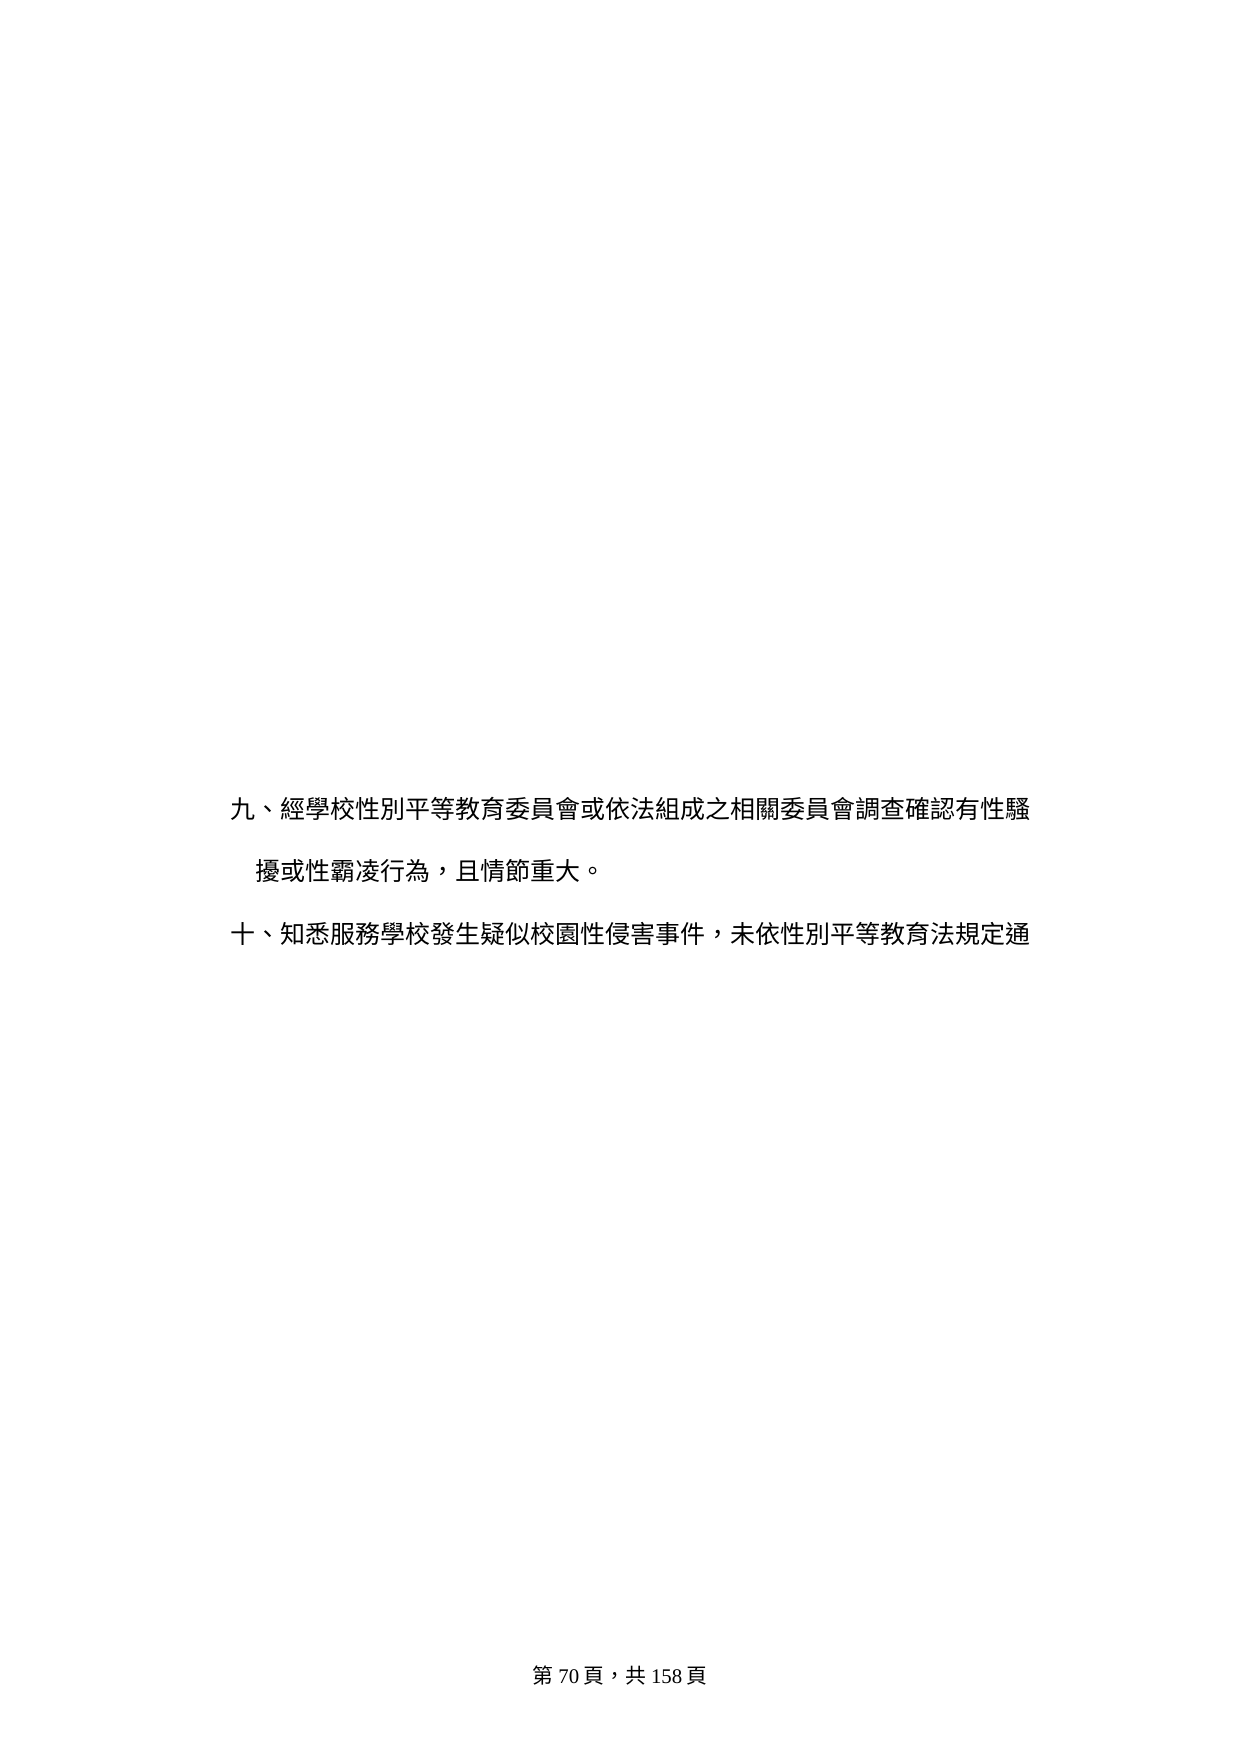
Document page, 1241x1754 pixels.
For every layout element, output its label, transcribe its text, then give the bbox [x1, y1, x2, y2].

text 九、經學校性別平等教育委員會或依法組成之相關委員會調查確認有性騷 [118, 766, 1122, 828]
text 擾或性霸凌行為，且情節重大。 [118, 828, 1122, 891]
text 十、知悉服務學校發生疑似校園性侵害事件，未依性別平等教育法規定通 [118, 891, 1122, 953]
